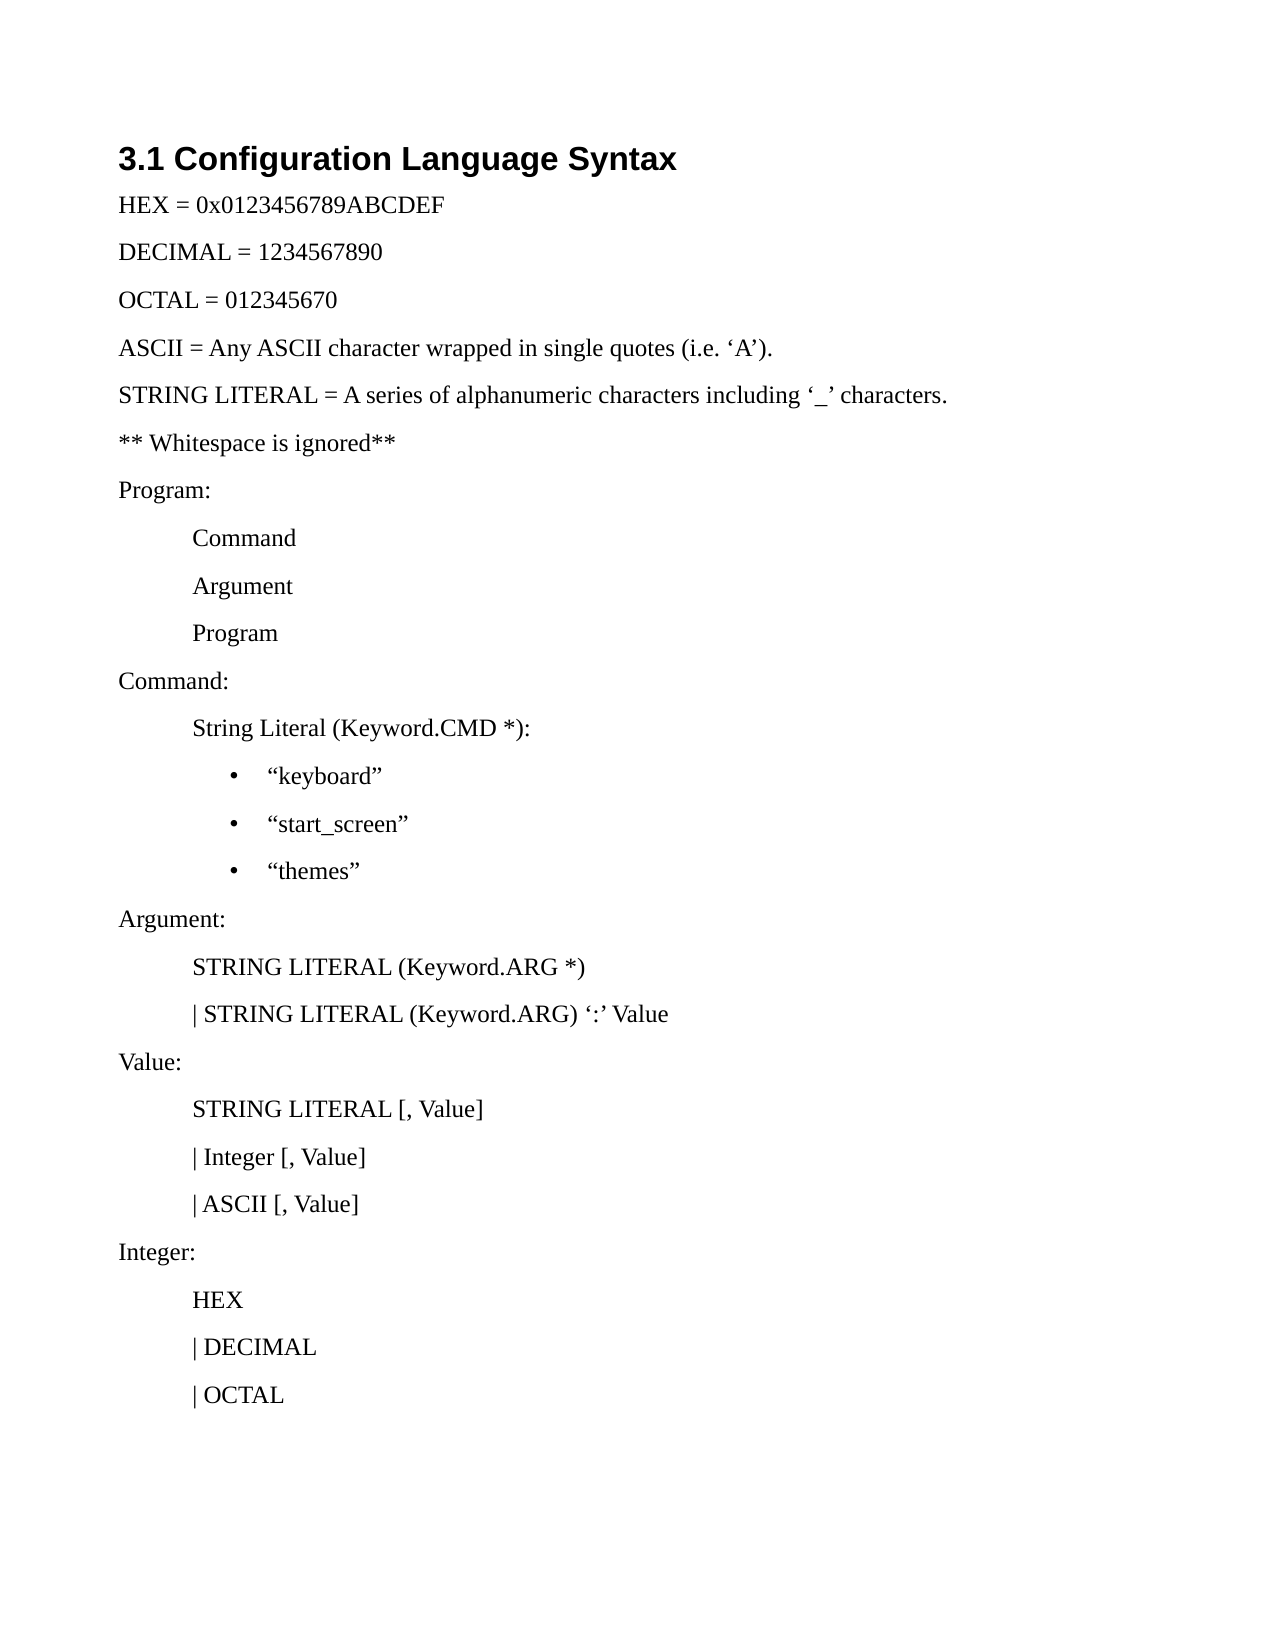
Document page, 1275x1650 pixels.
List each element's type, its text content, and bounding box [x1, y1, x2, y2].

text Value: [118, 1047, 1157, 1076]
text STRING LITERAL (Keyword.ARG *) [118, 952, 1157, 980]
text Program [118, 618, 1157, 647]
text | OCTAL [118, 1380, 1157, 1409]
text Program: [118, 476, 1157, 504]
text HEX [118, 1285, 1157, 1313]
text ** Whitespace is ignored** [118, 428, 1157, 457]
text Command [118, 523, 1157, 552]
text | STRING LITERAL (Keyword.ARG) ‘:’ Value [118, 999, 1157, 1028]
text STRING LITERAL = A series of alphanumeric characters including ‘_’ characters. [118, 380, 1157, 409]
text DECIMAL = 1234567890 [118, 237, 1157, 266]
text STRING LITERAL [, Value] [118, 1094, 1157, 1123]
text Integer: [118, 1237, 1157, 1266]
text Argument [118, 571, 1157, 599]
list “start_screen” [229, 809, 1157, 837]
text Argument: [118, 904, 1157, 933]
text | ASCII [, Value] [118, 1189, 1157, 1218]
subtitle 3.1 Configuration Language Syntax [118, 139, 1157, 177]
text String Literal (Keyword.CMD *): [118, 713, 1157, 742]
text OCTAL = 012345670 [118, 285, 1157, 314]
text ASCII = Any ASCII character wrapped in single quotes (i.e. ‘A’). [118, 333, 1157, 361]
text Command: [118, 666, 1157, 695]
list “keyboard” [229, 761, 1157, 790]
text | DECIMAL [118, 1332, 1157, 1361]
text | Integer [, Value] [118, 1142, 1157, 1171]
text HEX = 0x0123456789ABCDEF [118, 190, 1157, 219]
list “themes” [229, 856, 1157, 885]
